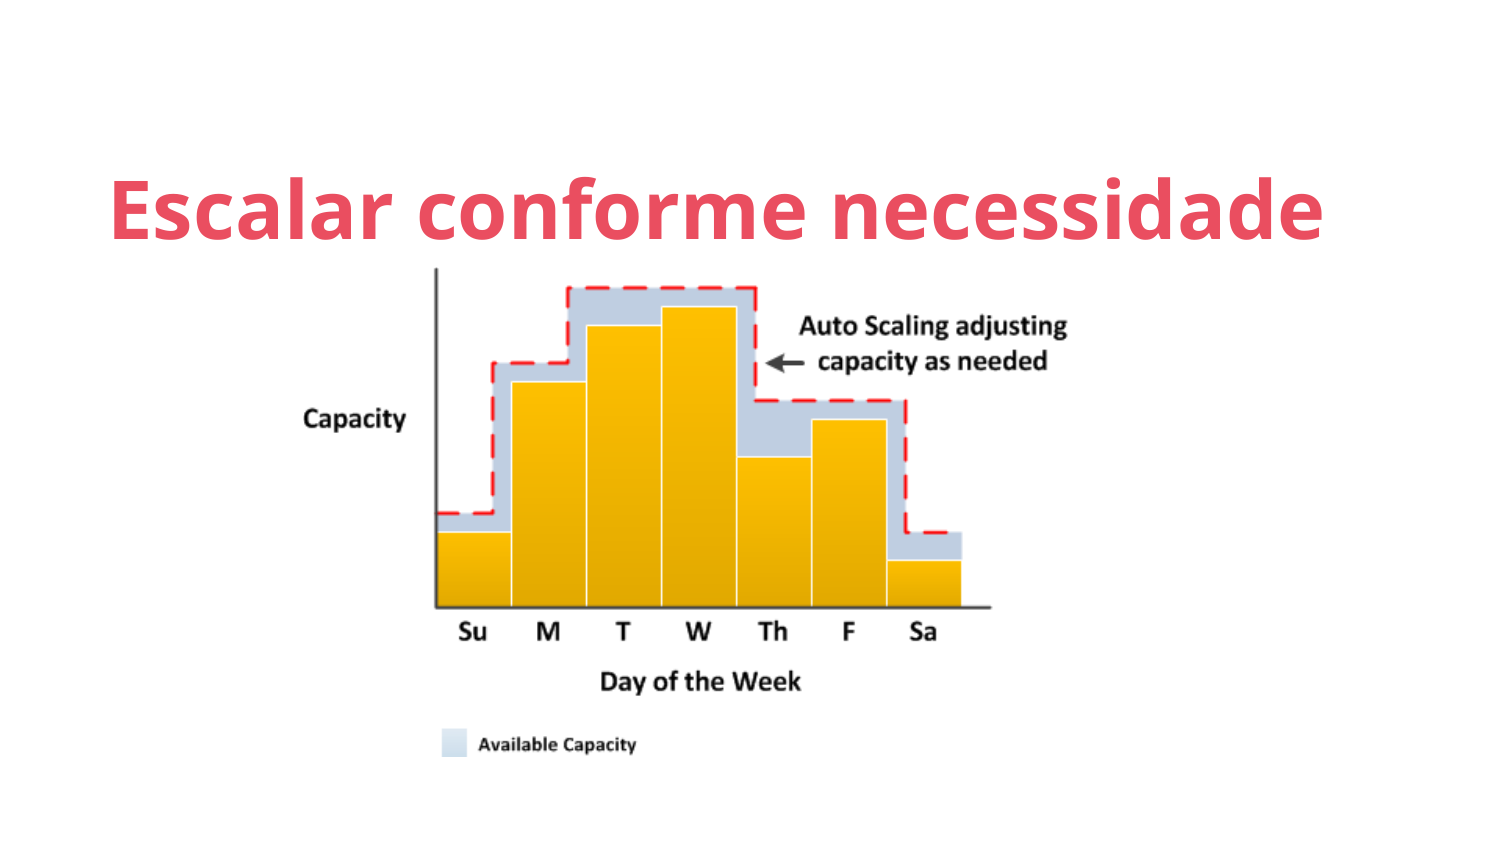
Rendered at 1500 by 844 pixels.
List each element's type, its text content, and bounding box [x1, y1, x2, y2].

text_box Escalar conforme necessidade [92, 128, 1456, 268]
picture [303, 267, 1074, 757]
